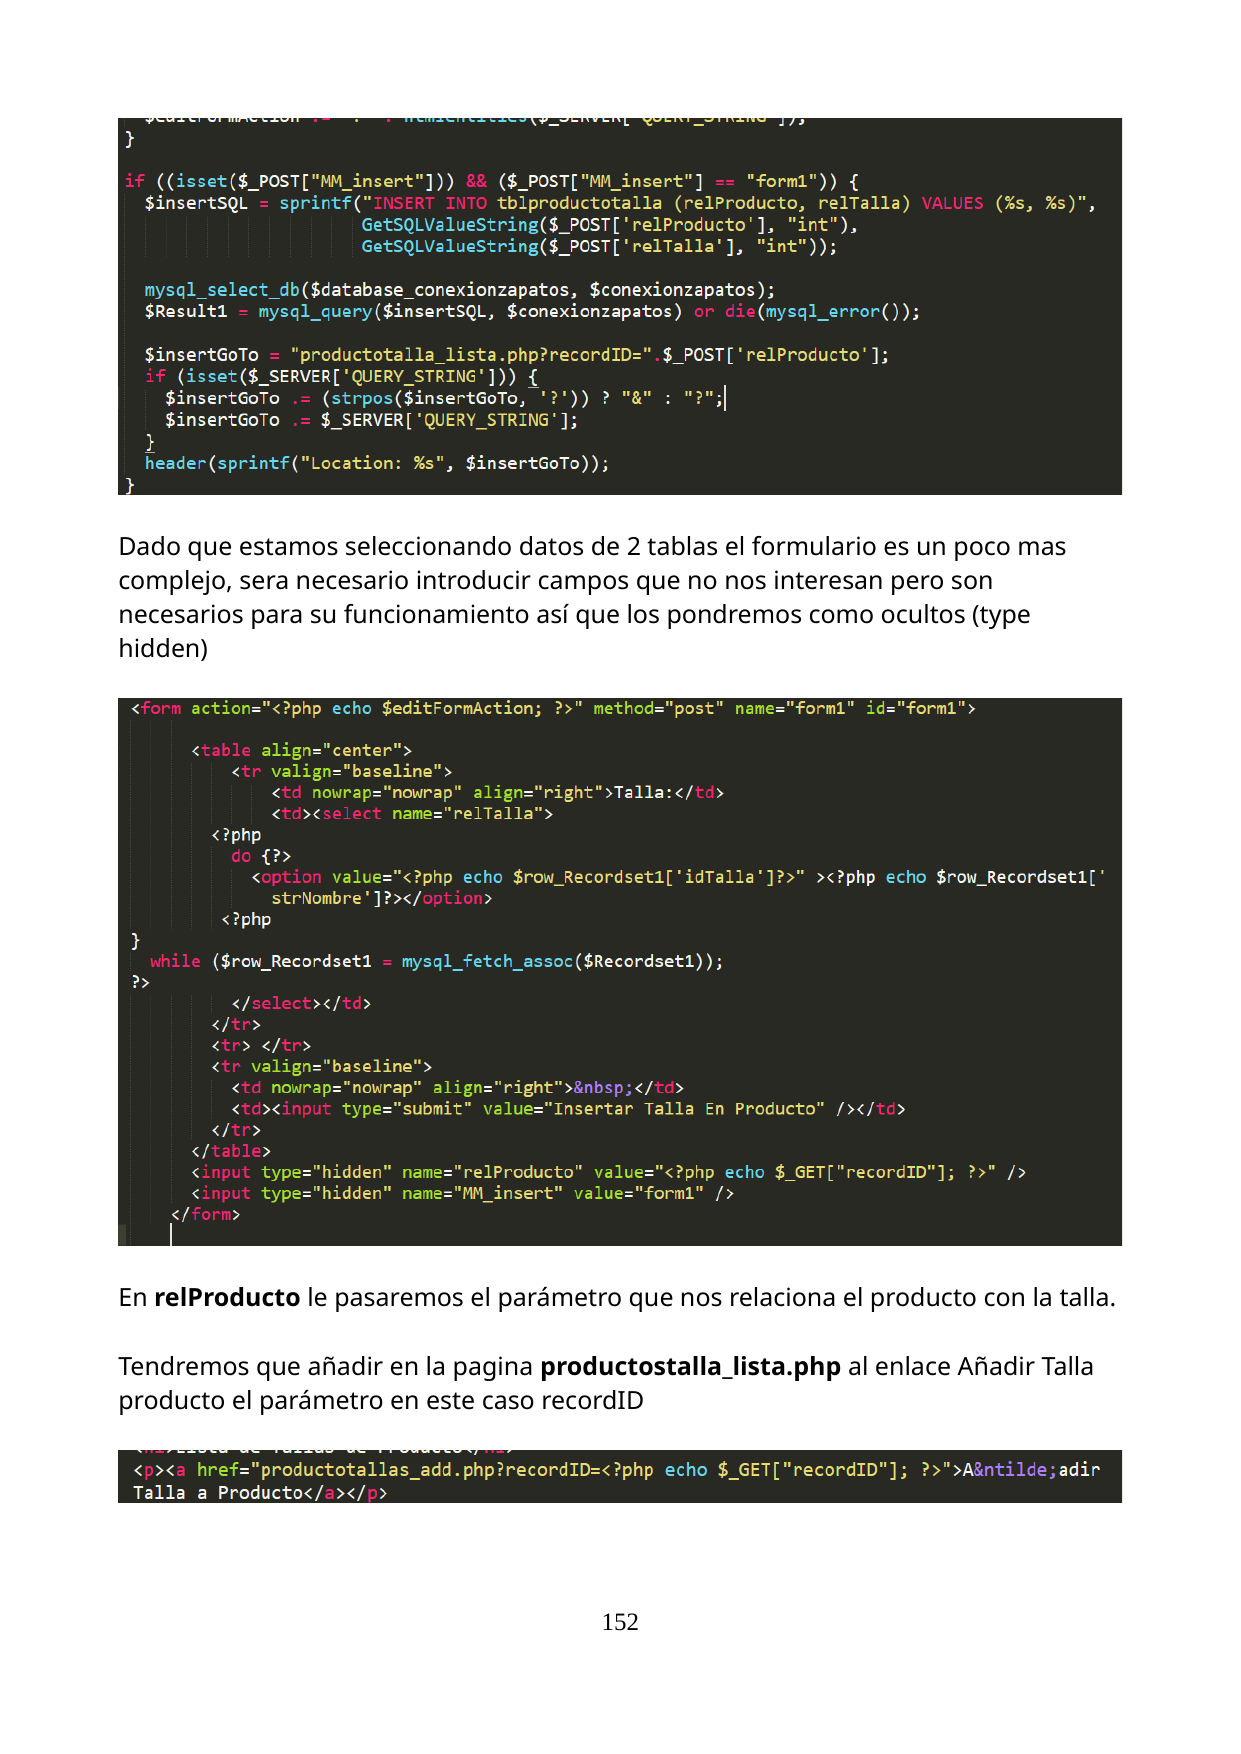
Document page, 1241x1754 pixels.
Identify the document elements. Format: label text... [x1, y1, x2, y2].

picture [118, 1450, 1123, 1503]
picture [118, 698, 1123, 1246]
text Dado que estamos seleccionando datos de 2 tablas el formulario es un poco mas complejo, sera necesario introducir campos que no nos interesan pero son necesarios para su funcionamiento así que los pondremos como ocultos (type hidden) [118, 528, 1122, 665]
picture [118, 118, 1123, 495]
text Tendremos que añadir en la pagina productostalla_lista.php al enlace Añadir Talla producto el parámetro en este caso recordID [118, 1348, 1122, 1416]
text En relProducto le pasaremos el parámetro que nos relaciona el producto con la talla. [118, 1280, 1122, 1314]
